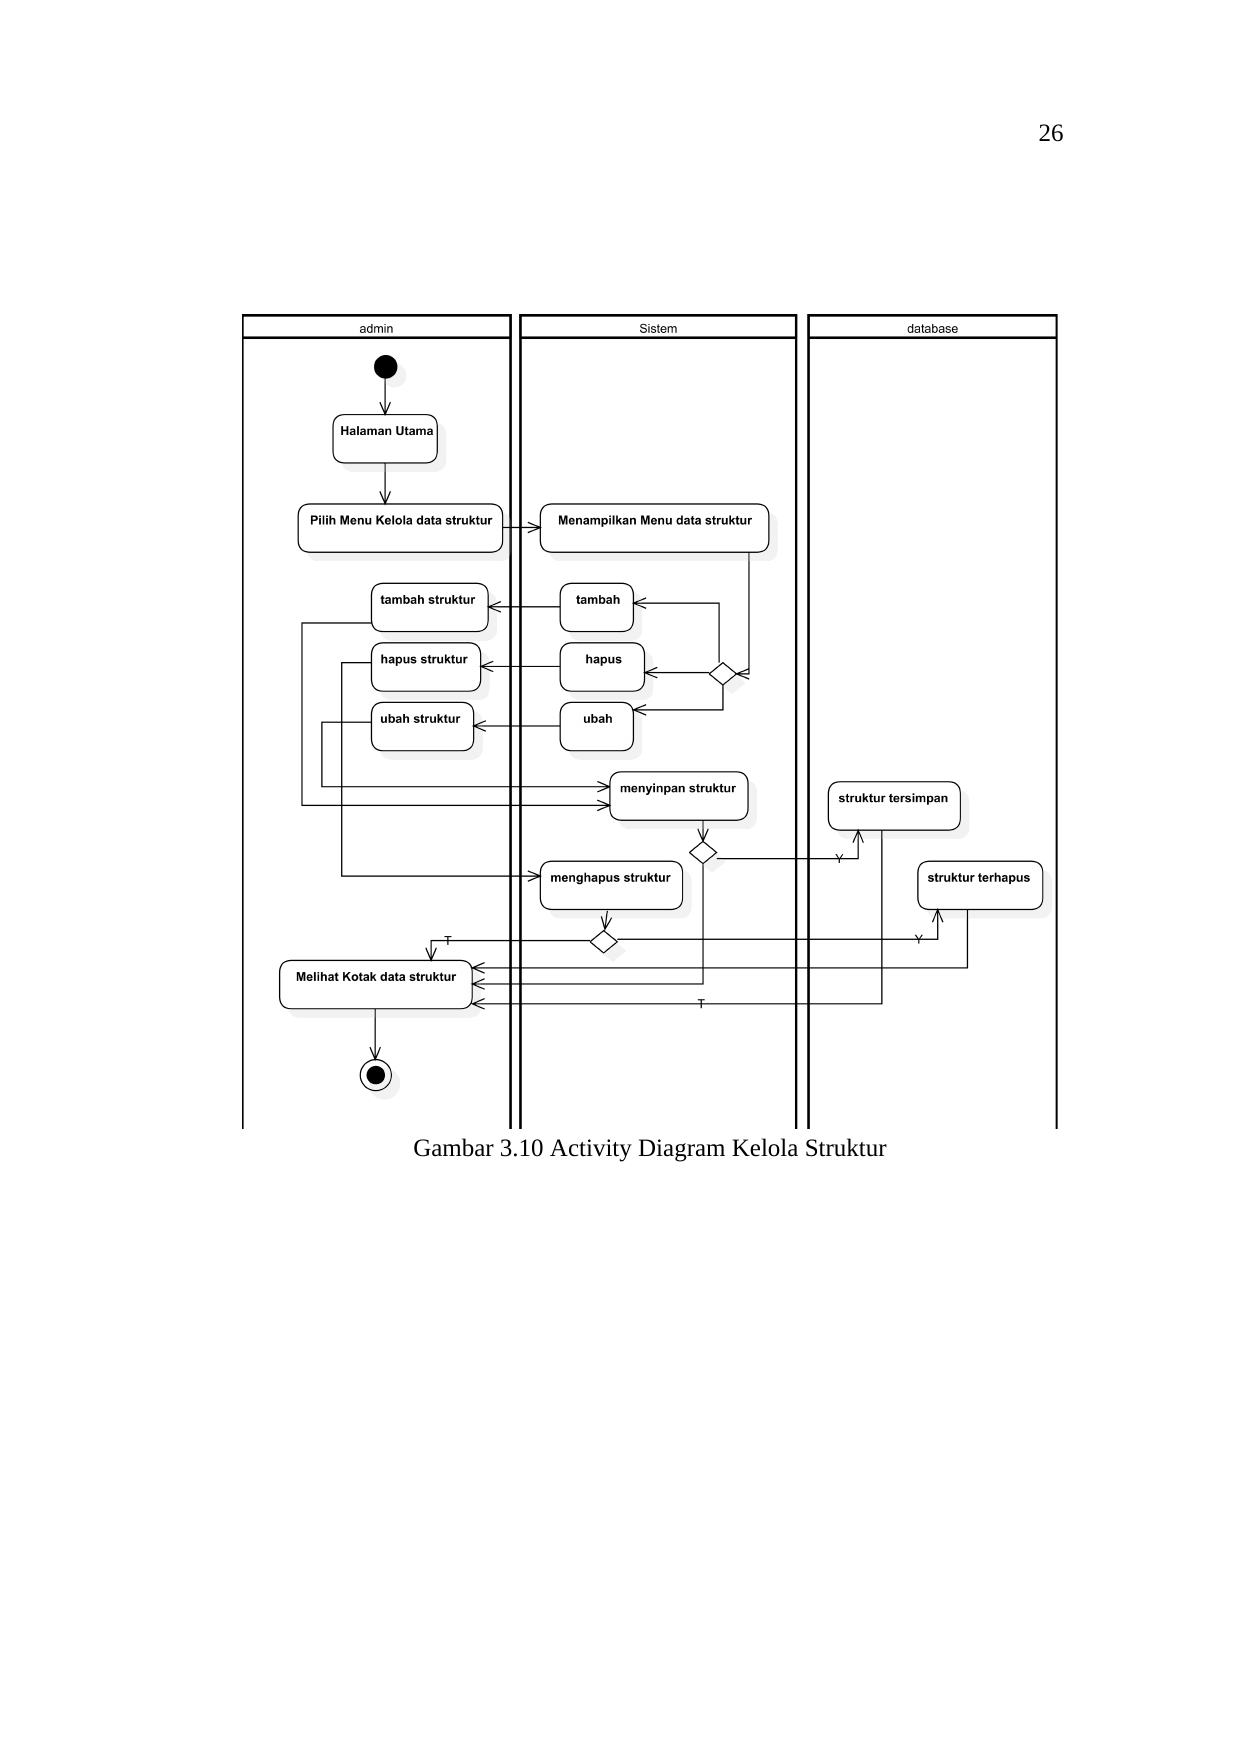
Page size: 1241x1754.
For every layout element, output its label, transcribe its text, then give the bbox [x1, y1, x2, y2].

picture [242, 314, 1058, 1129]
table_header Gambar 3.10 Activity Diagram Kelola Struktur [236, 309, 1063, 1182]
